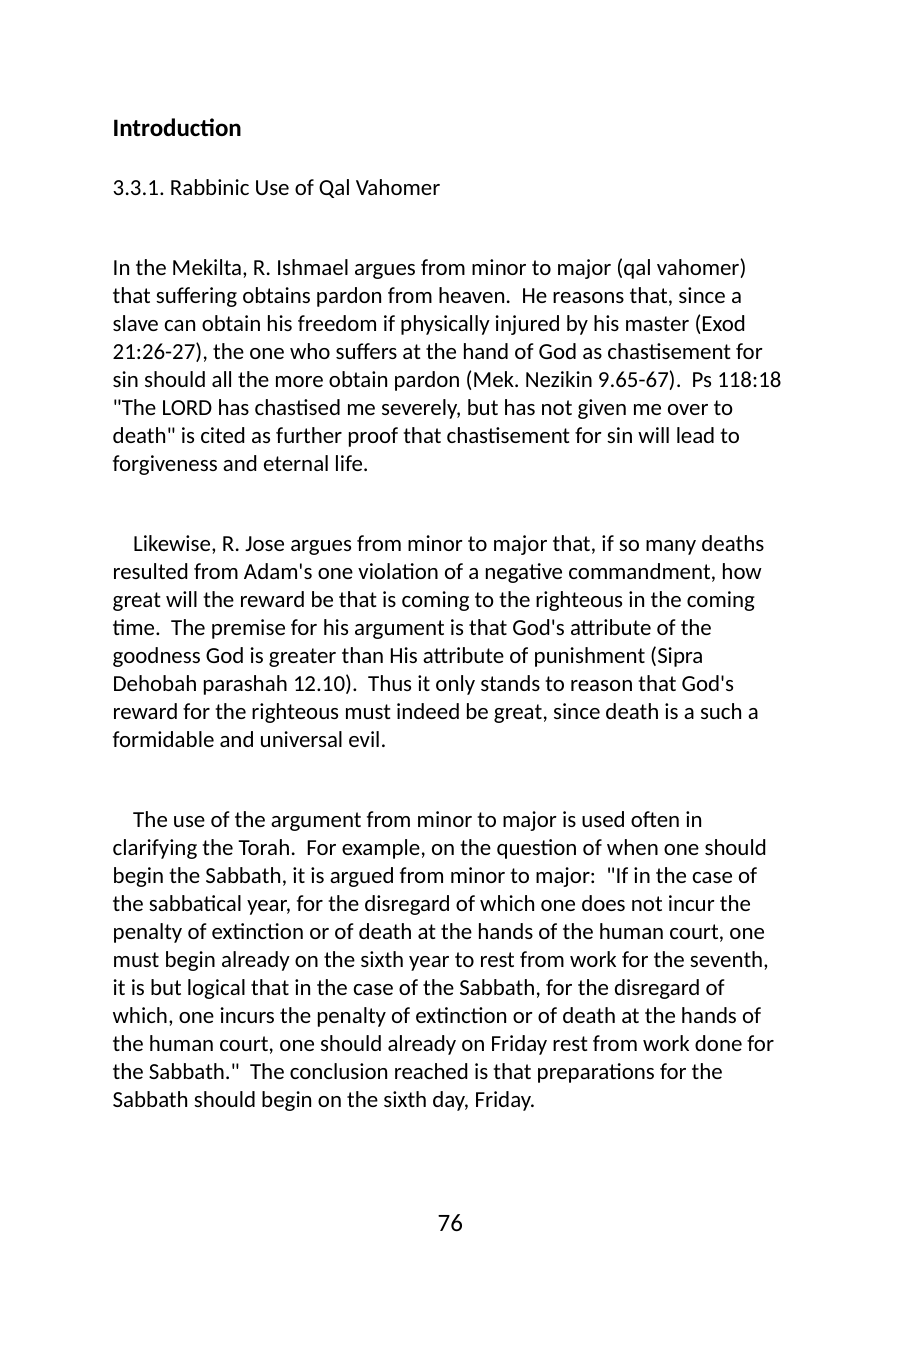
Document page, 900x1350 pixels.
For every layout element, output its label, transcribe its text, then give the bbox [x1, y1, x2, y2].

text In the Mekilta, R. Ishmael argues from minor to major (qal vahomer) that suffering obtains pardon from heaven. He reasons that, since a slave can obtain his freedom if physically injured by his master (Exod 21:26-27), the one who suffers at the hand of God as chastisement for sin should all the more obtain pardon (Mek. Nezikin 9.65-67). Ps 118:18 "The LORD has chastised me severely, but has not given me over to death" is cited as further proof that chastisement for sin will lead to forgiveness and eternal life. [112, 253, 787, 477]
text The use of the argument from minor to major is used often in clarifying the Torah. For example, on the question of when one should begin the Sabbath, it is argued from minor to major: "If in the case of the sabbatical year, for the disregard of which one does not incur the penalty of extinction or of death at the hands of the human court, one must begin already on the sixth year to rest from work for the seventh, it is but logical that in the case of the Sabbath, for the disregard of which, one incurs the penalty of extinction or of death at the hands of the human court, one should already on Friday rest from work done for the Sabbath." The conclusion reached is that preparations for the Sabbath should begin on the sixth day, Friday. [112, 805, 787, 1113]
text 3.3.1. Rabbinic Use of Qal Vahomer [112, 173, 787, 201]
text Likewise, R. Jose argues from minor to major that, if so many deaths resulted from Adam's one violation of a negative commandment, how great will the reward be that is coming to the righteous in the coming time. The premise for his argument is that God's attribute of the goodness God is greater than His attribute of punishment (Sipra Dehobah parashah 12.10). Thus it only stands to reason that God's reward for the righteous must indeed be great, since death is a such a formidable and universal evil. [112, 529, 787, 753]
